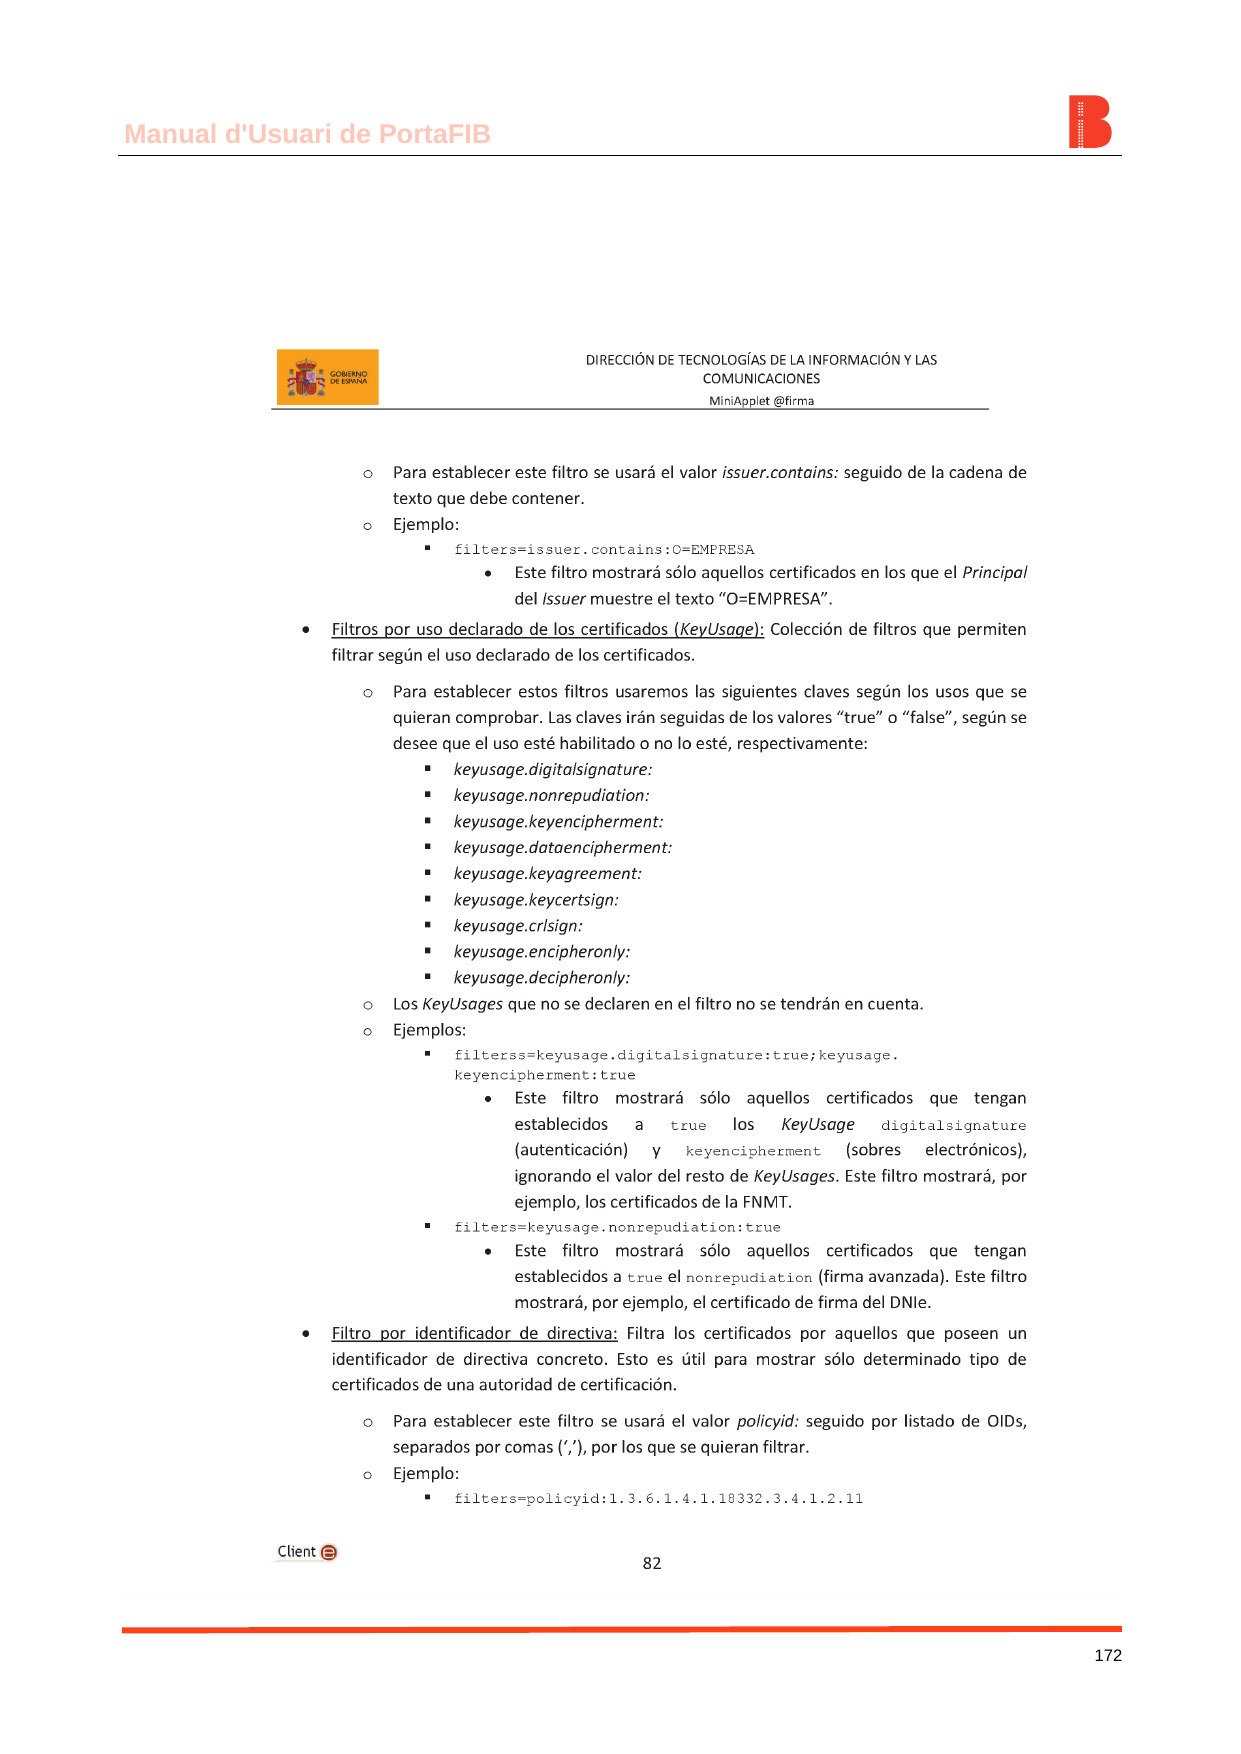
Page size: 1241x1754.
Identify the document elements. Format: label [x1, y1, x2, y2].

picture [1063, 94, 1117, 150]
